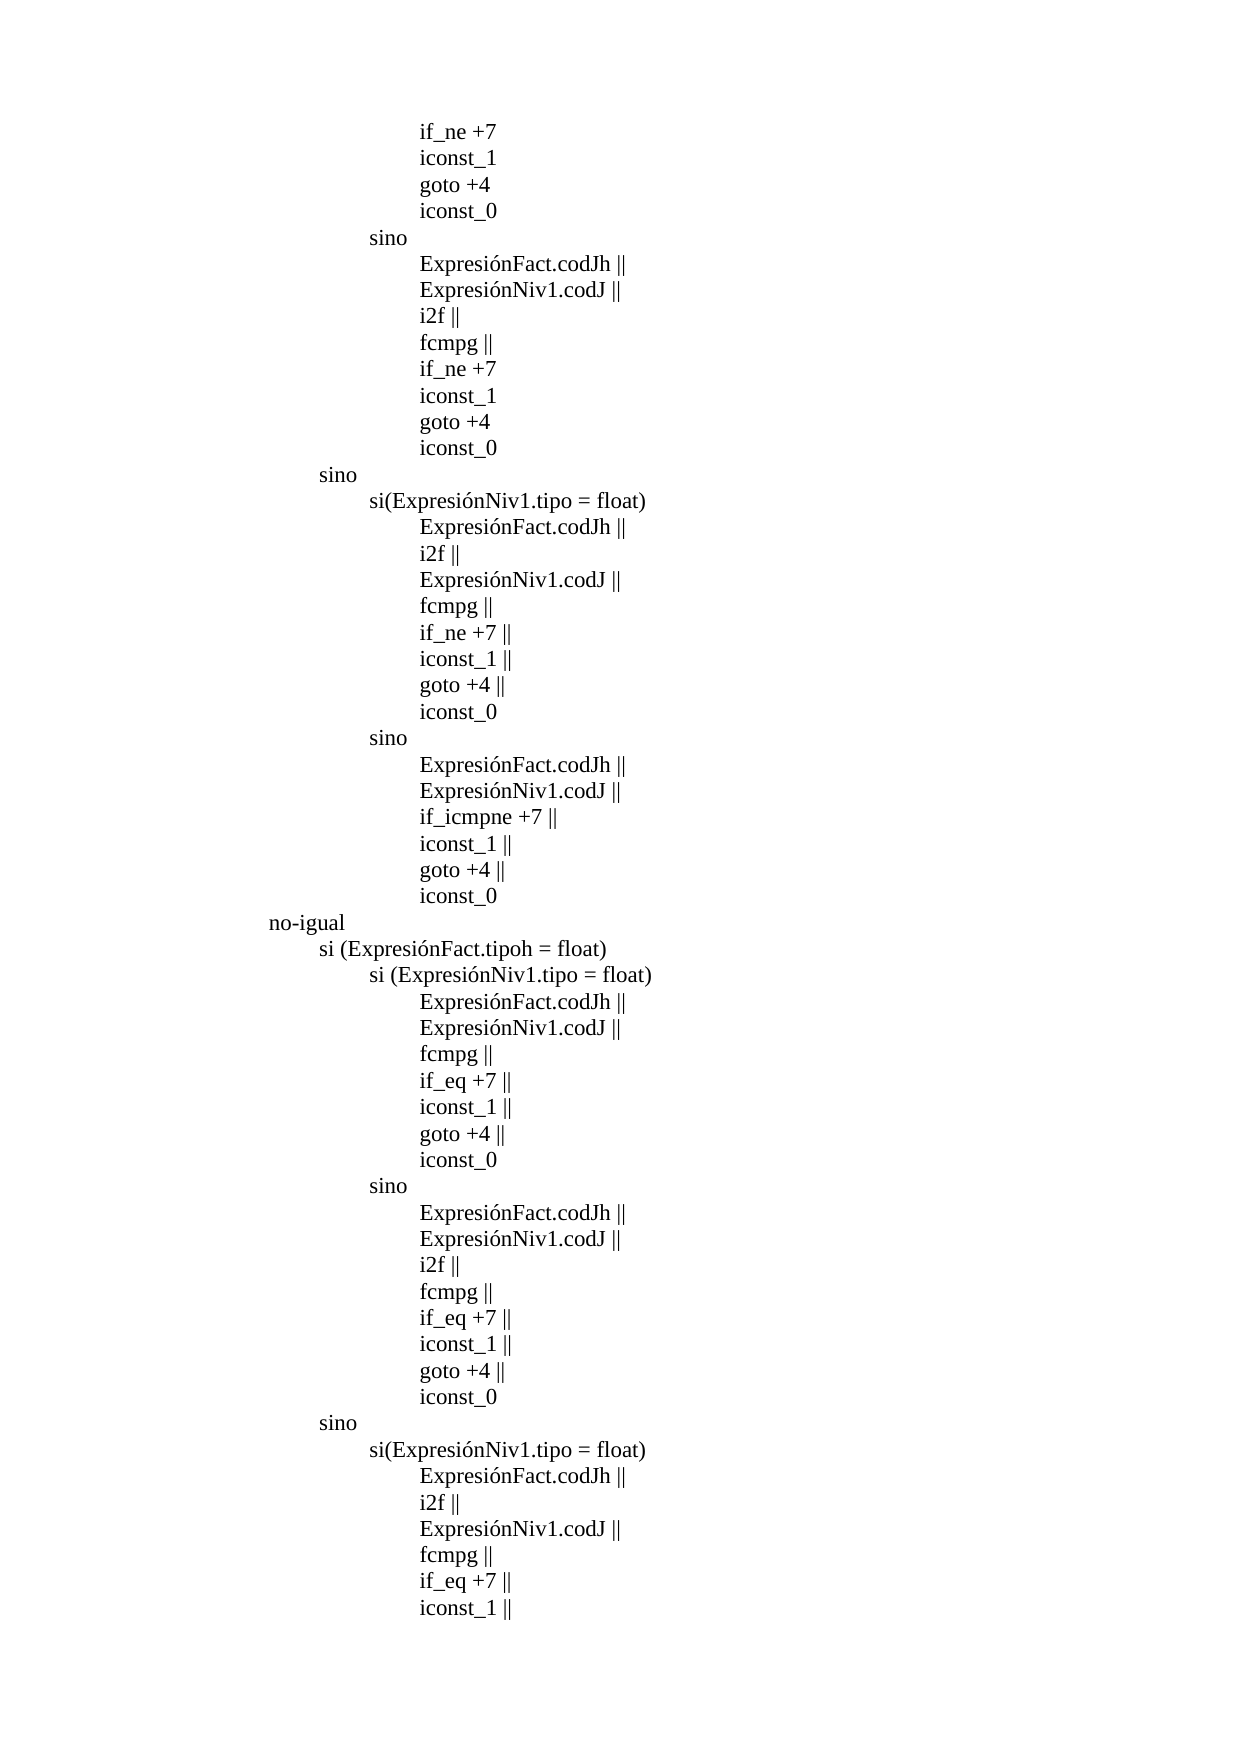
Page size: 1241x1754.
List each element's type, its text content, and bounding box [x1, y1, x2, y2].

text if_eq +7 || [118, 1568, 1122, 1594]
text if_eq +7 || [118, 1067, 1122, 1093]
text i2f || [118, 540, 1122, 566]
text goto +4 || [118, 1357, 1122, 1383]
text ExpresiónFact.codJh || [118, 513, 1122, 540]
text goto +4 || [118, 1119, 1122, 1146]
text fcmpg || [118, 329, 1122, 355]
text ExpresiónNiv1.codJ || [118, 1515, 1122, 1541]
text ExpresiónFact.codJh || [118, 1199, 1122, 1225]
text iconst_1 || [118, 830, 1122, 856]
text iconst_1 || [118, 645, 1122, 672]
text iconst_1 [118, 144, 1122, 171]
text i2f || [118, 1251, 1122, 1278]
text ExpresiónNiv1.codJ || [118, 1225, 1122, 1251]
text ExpresiónFact.codJh || [118, 751, 1122, 777]
text if_icmpne +7 || [118, 803, 1122, 830]
text iconst_1 || [118, 1330, 1122, 1357]
text iconst_0 [118, 434, 1122, 461]
text iconst_0 [118, 1383, 1122, 1409]
text ExpresiónFact.codJh || [118, 988, 1122, 1014]
text sino [118, 461, 1122, 487]
text if_ne +7 [118, 355, 1122, 382]
text no-igual [118, 909, 1122, 935]
text sino [118, 223, 1122, 250]
text ExpresiónFact.codJh || [118, 250, 1122, 276]
text i2f || [118, 1488, 1122, 1515]
text if_eq +7 || [118, 1304, 1122, 1330]
text ExpresiónNiv1.codJ || [118, 276, 1122, 303]
text iconst_0 [118, 882, 1122, 909]
text ExpresiónNiv1.codJ || [118, 566, 1122, 592]
text goto +4 [118, 408, 1122, 434]
text si (ExpresiónFact.tipoh = float) [118, 935, 1122, 961]
text sino [118, 1172, 1122, 1199]
text iconst_1 || [118, 1093, 1122, 1119]
text fcmpg || [118, 592, 1122, 619]
text goto +4 [118, 171, 1122, 197]
text ExpresiónNiv1.codJ || [118, 777, 1122, 803]
text si(ExpresiónNiv1.tipo = float) [118, 1436, 1122, 1462]
text iconst_0 [118, 197, 1122, 223]
text fcmpg || [118, 1041, 1122, 1067]
text ExpresiónNiv1.codJ || [118, 1014, 1122, 1041]
text ExpresiónFact.codJh || [118, 1462, 1122, 1488]
text si(ExpresiónNiv1.tipo = float) [118, 487, 1122, 513]
text sino [118, 1409, 1122, 1436]
text iconst_0 [118, 698, 1122, 724]
text fcmpg || [118, 1541, 1122, 1568]
text if_ne +7 [118, 118, 1122, 144]
text if_ne +7 || [118, 619, 1122, 645]
text iconst_1 [118, 382, 1122, 408]
text fcmpg || [118, 1278, 1122, 1304]
text sino [118, 724, 1122, 751]
text goto +4 || [118, 856, 1122, 882]
text iconst_1 || [118, 1594, 1122, 1620]
text goto +4 || [118, 672, 1122, 698]
text iconst_0 [118, 1146, 1122, 1172]
text si (ExpresiónNiv1.tipo = float) [118, 961, 1122, 988]
text i2f || [118, 303, 1122, 329]
